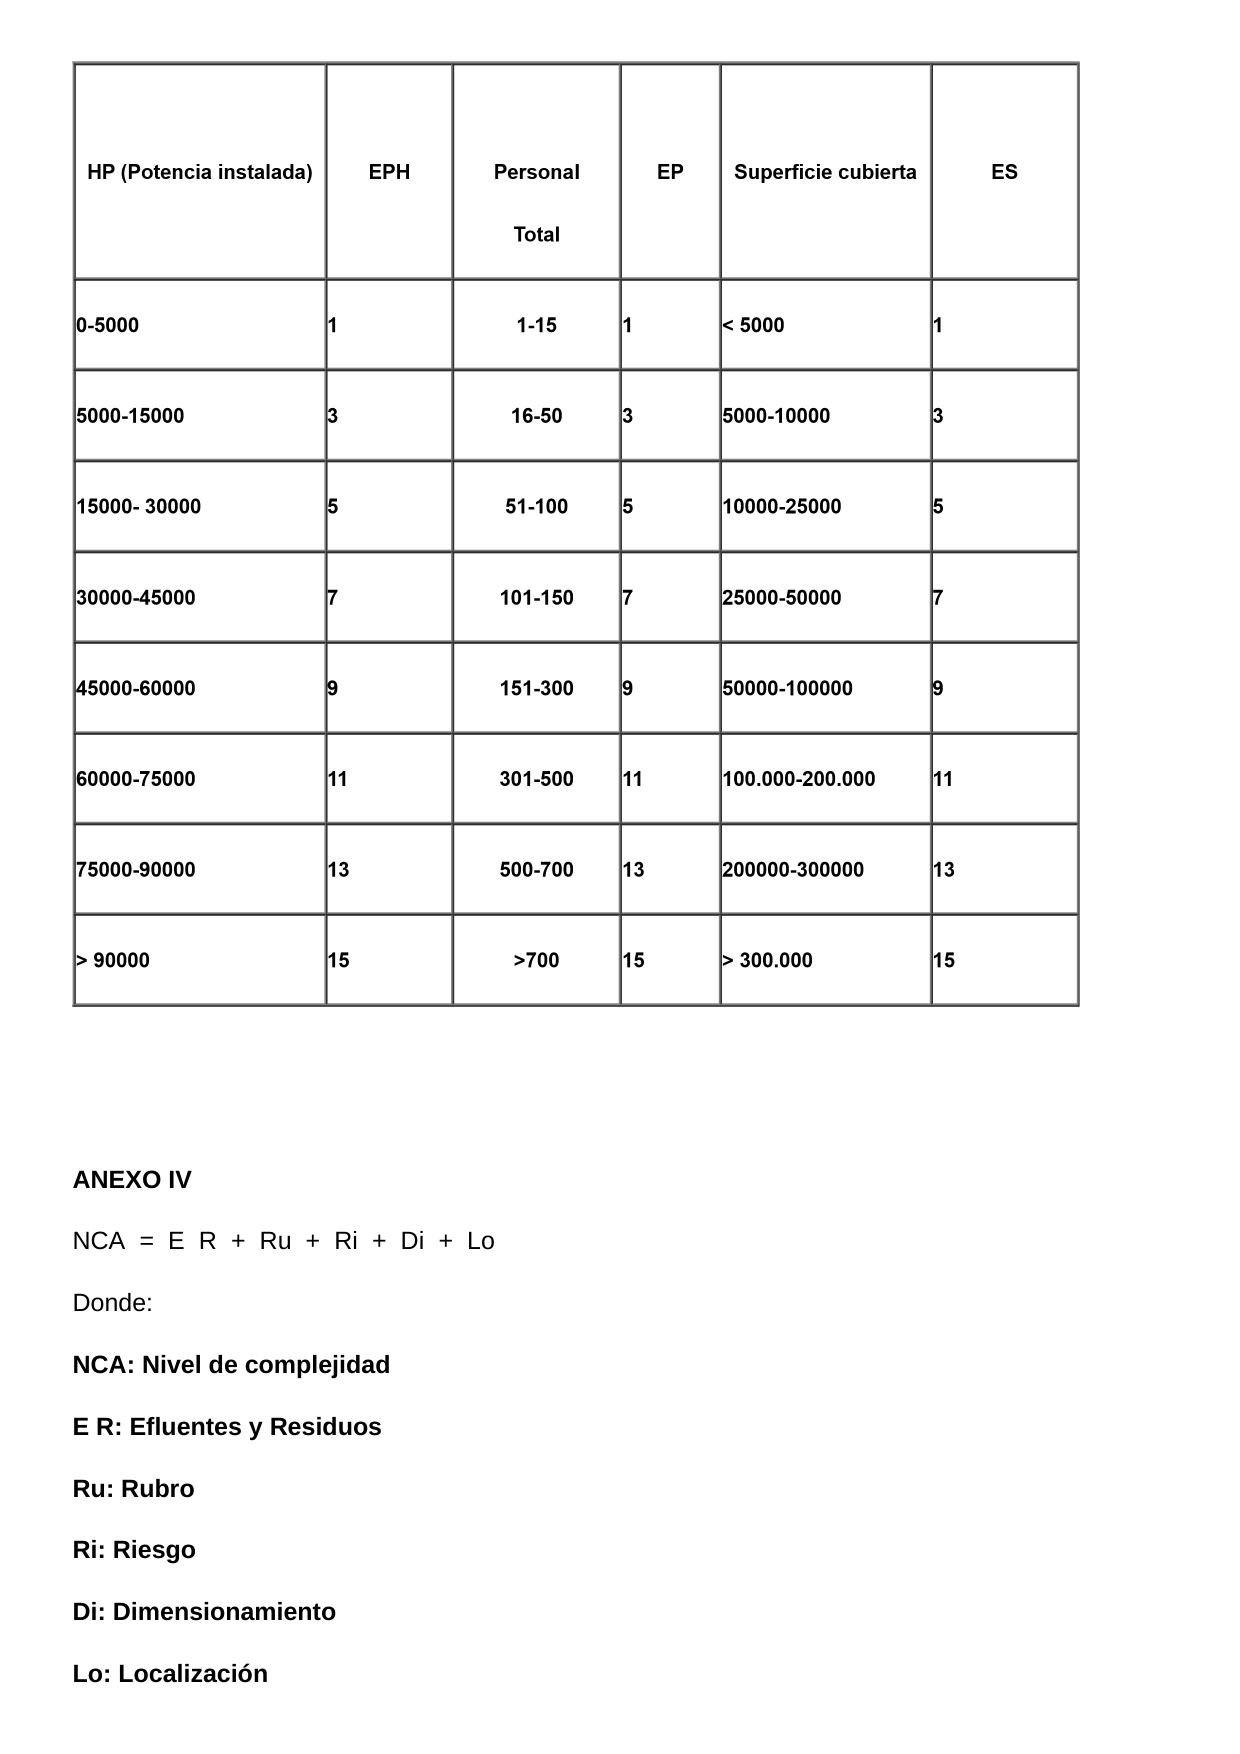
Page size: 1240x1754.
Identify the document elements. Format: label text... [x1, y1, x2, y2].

text Lo: Localización [72, 1659, 1169, 1688]
text Di: Dimensionamiento [72, 1597, 1169, 1626]
text NCA: Nivel de complejidad [72, 1351, 1169, 1379]
text NCA = E R + Ru + Ri + Di + Lo Donde: [72, 1226, 496, 1317]
text Ru: Rubro [72, 1474, 1169, 1503]
text Ri: Riesgo [72, 1536, 1169, 1564]
text ANEXO IV [72, 1165, 1169, 1193]
text E R: Efluentes y Residuos [72, 1412, 1169, 1441]
